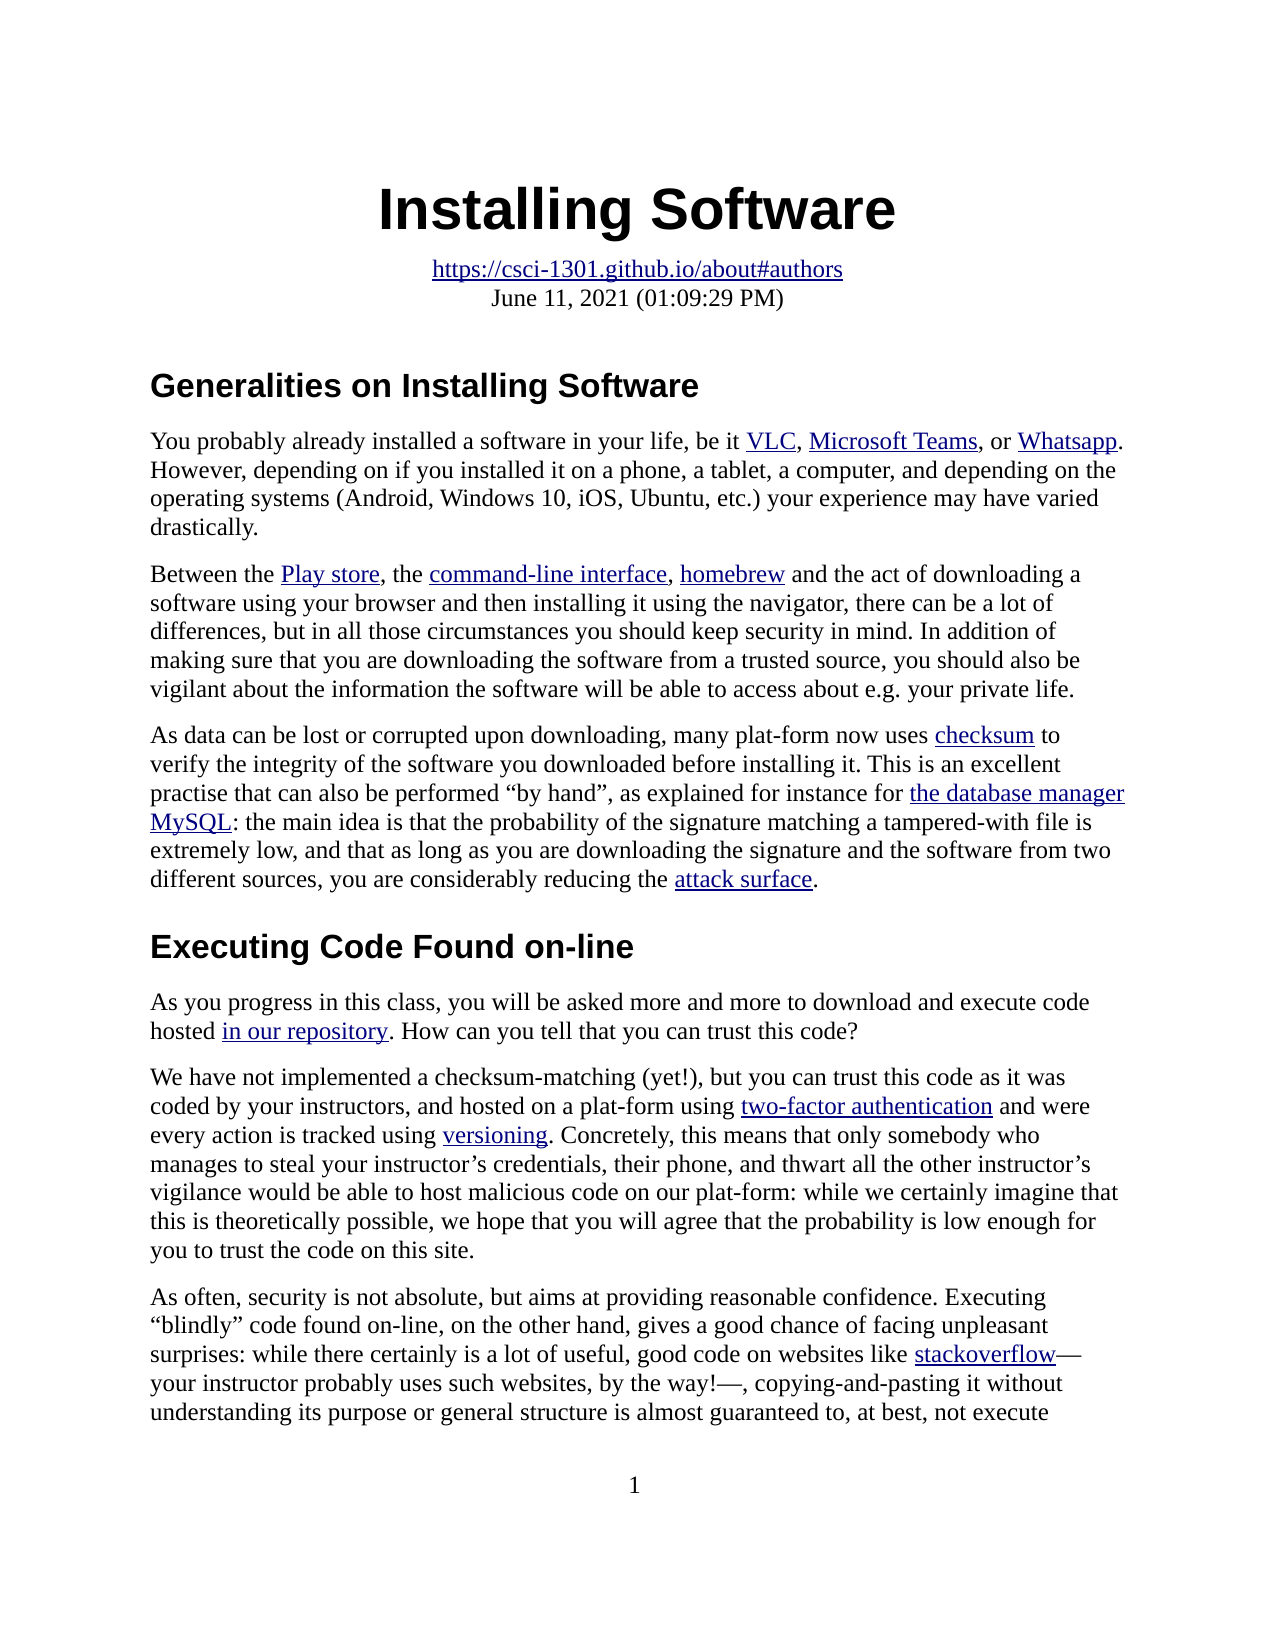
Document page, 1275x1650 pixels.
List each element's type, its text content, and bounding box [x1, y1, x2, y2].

text As often, security is not absolute, but aims at providing reasonable confidence. Executing “blindly” code found on-line, on the other hand, gives a good chance of facing unpleasant surprises: while there certainly is a lot of useful, good code on websites like stackoverflow—your instructor probably uses such websites, by the way!—, copying-and-pasting it without understanding its purpose or general structure is almost guaranteed to, at best, not execute [150, 1282, 1125, 1425]
text Between the Play store, the command-line interface, homebrew and the act of downloading a software using your browser and then installing it using the navigator, there can be a lot of differences, but in all those circumstances you should keep security in mind. In addition of making sure that you are downloading the software from a trusted source, you should also be vigilant about the information the software will be able to access about e.g. your private life. [150, 559, 1125, 703]
title Installing Software [150, 175, 1125, 242]
text We have not implemented a checksum-matching (yet!), but you can trust this code as it was coded by your instructors, and hosted on a plat-form using two-factor authentication and were every action is tracked using versioning. Concretely, this means that only somebody who manages to steal your instructor’s credentials, their phone, and thwart all the other instructor’s vigilance would be able to host malicious code on our plat-form: while we certainly imagine that this is theoretically possible, we hope that you will agree that the probability is low enough for you to trust the code on this site. [150, 1062, 1125, 1264]
text As you progress in this class, you will be asked more and more to download and execute code hosted in our repository. How can you tell that you can trust this code? [150, 987, 1125, 1044]
text June 11, 2021 (01:09:29 PM) [150, 283, 1125, 312]
text You probably already installed a software in your life, be it VLC, Microsoft Teams, or Whatsapp. However, depending on if you installed it on a phone, a tablet, a computer, and depending on the operating systems (Android, Windows 10, iOS, Ubuntu, etc.) your experience may have varied drastically. [150, 426, 1125, 541]
text As data can be lost or corrupted upon downloading, many plat-form now uses checksum to verify the integrity of the software you downloaded before installing it. This is an excellent practise that can also be performed “by hand”, as explained for instance for the database manager MySQL: the main idea is that the probability of the signature matching a tampered-with file is extremely low, and that as long as you are downloading the signature and the software from two different sources, you are considerably reducing the attack surface. [150, 721, 1125, 893]
subtitle Executing Code Found on-line [150, 927, 1125, 966]
subtitle Generalities on Installing Software [150, 366, 1125, 404]
text https://csci-1301.github.io/about#authors [150, 254, 1125, 283]
